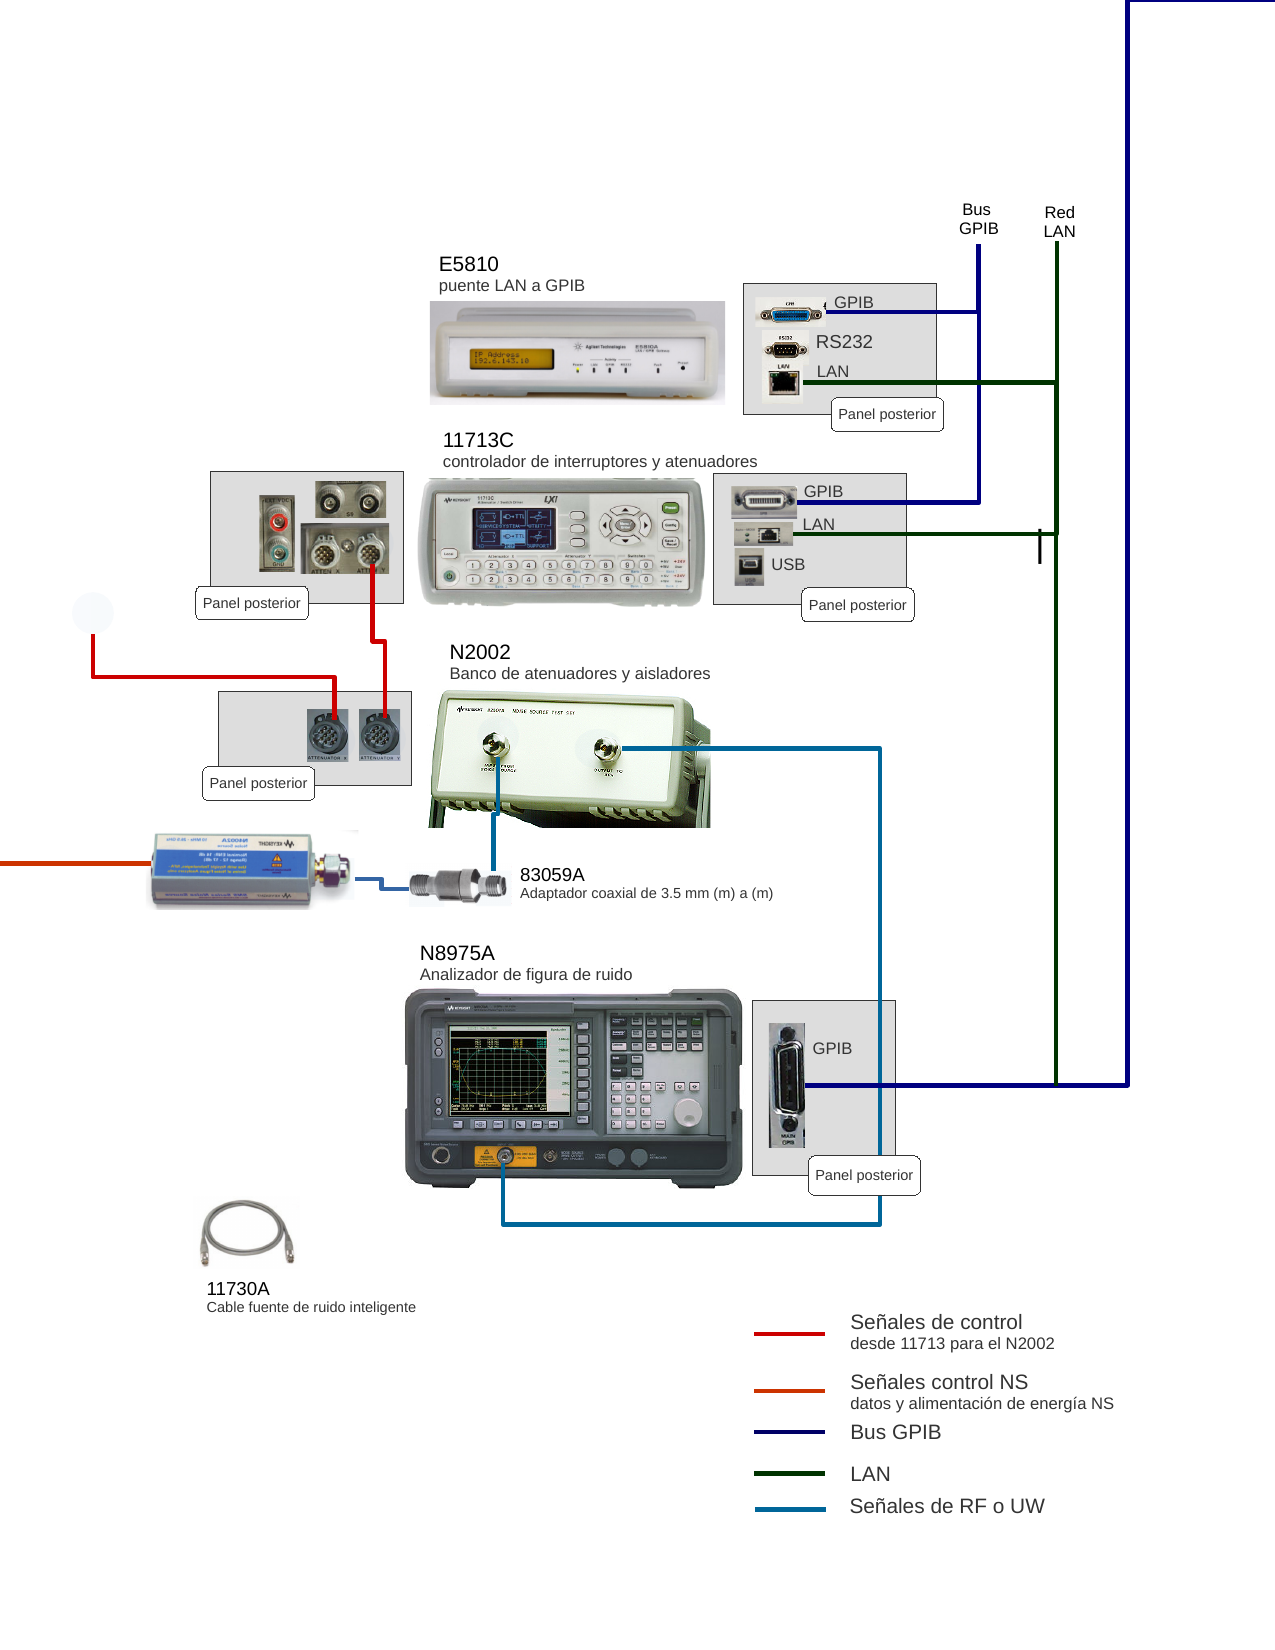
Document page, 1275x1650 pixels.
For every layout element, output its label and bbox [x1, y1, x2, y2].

picture [300, 523, 340, 574]
picture [415, 678, 677, 828]
picture [193, 1196, 296, 1269]
picture [145, 830, 264, 910]
picture [359, 709, 401, 761]
picture [761, 330, 793, 404]
picture [315, 481, 356, 518]
picture [760, 297, 810, 327]
picture [768, 1023, 805, 1148]
picture [743, 486, 797, 519]
picture [429, 301, 691, 405]
picture [405, 863, 512, 882]
picture [395, 981, 751, 1189]
picture [265, 495, 288, 572]
picture [734, 522, 774, 546]
picture [534, 478, 709, 613]
picture [734, 548, 749, 586]
picture [307, 709, 349, 762]
